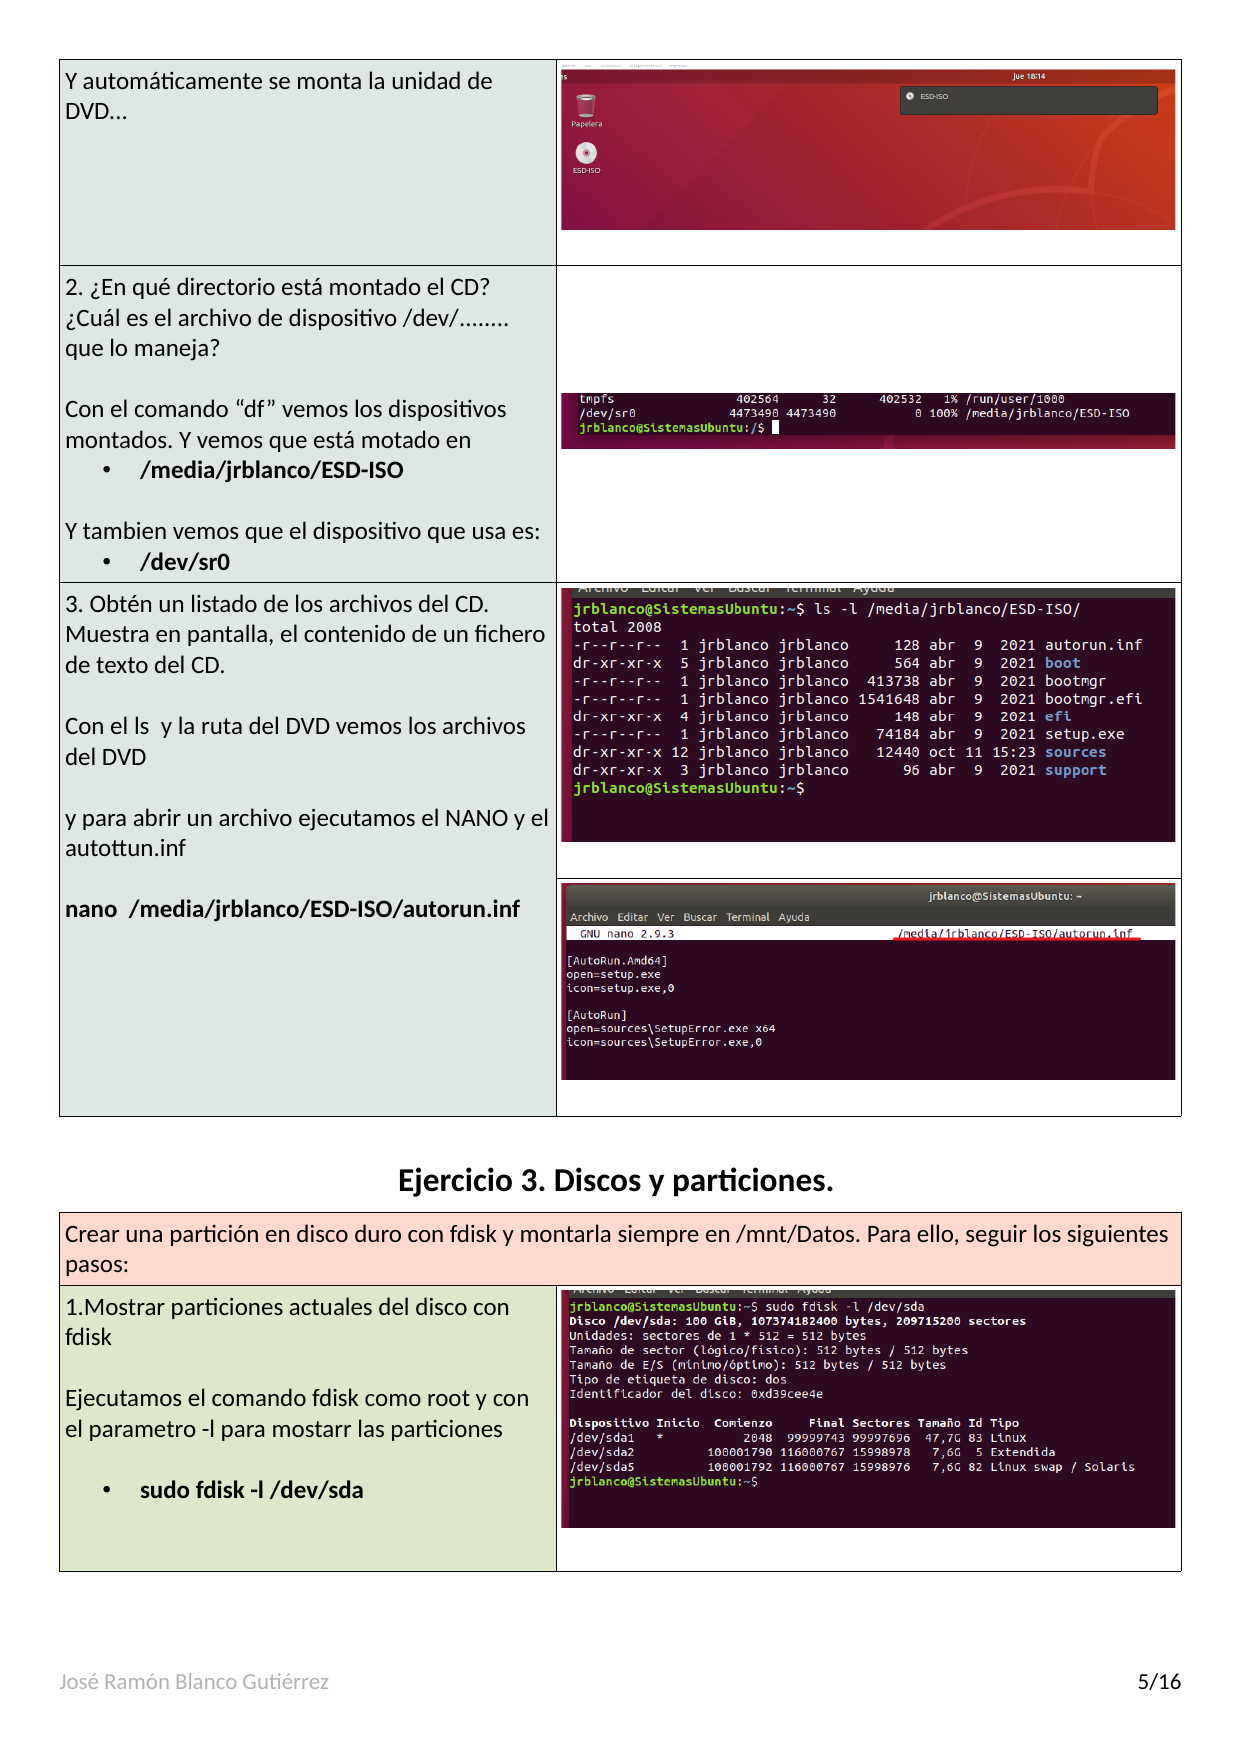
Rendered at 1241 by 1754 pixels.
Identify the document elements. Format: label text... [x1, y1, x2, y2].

picture [561, 883, 1176, 1080]
table_cell 3. Obtén un listado de los archivos del CD. Muestra en pantalla, el contenido de un fichero de texto del CD. Con el ls y la ruta del DVD vemos los archivos del DVD y para abrir un archivo ejecutamos el NANO y el autottun.inf nano /media/jrblanco/ESD-ISO/autorun.inf [60, 583, 556, 1116]
subtitle Ejercicio 3. Discos y particiones. [59, 1159, 1181, 1200]
table_cell [557, 583, 1181, 878]
picture [561, 393, 1176, 449]
table_cell [557, 60, 1181, 265]
table_cell [557, 266, 1181, 582]
table_cell 2. ¿En qué directorio está montado el CD? ¿Cuál es el archivo de dispositivo /dev/........ que lo maneja? Con el comando “df” vemos los dispositivos montados. Y vemos que está motado en /media/jrblanco/ESD-ISO Y tambien vemos que el dispositivo que usa es: /dev/sr0 [60, 266, 556, 582]
table_cell [557, 1286, 1181, 1571]
table_cell [557, 879, 1181, 1116]
table_cell 1.Mostrar particiones actuales del disco con fdisk Ejecutamos el comando fdisk como root y con el parametro -l para mostarr las particiones sudo fdisk -l /dev/sda [60, 1286, 556, 1571]
picture [561, 588, 1176, 842]
table_header Crear una partición en disco duro con fdisk y montarla siempre en /mnt/Datos. Para ello, seguir los siguientes pasos: [60, 1213, 1181, 1285]
picture [561, 1290, 1176, 1528]
table_cell Y automáticamente se monta la unidad de DVD... [60, 60, 556, 265]
picture [561, 65, 1176, 230]
